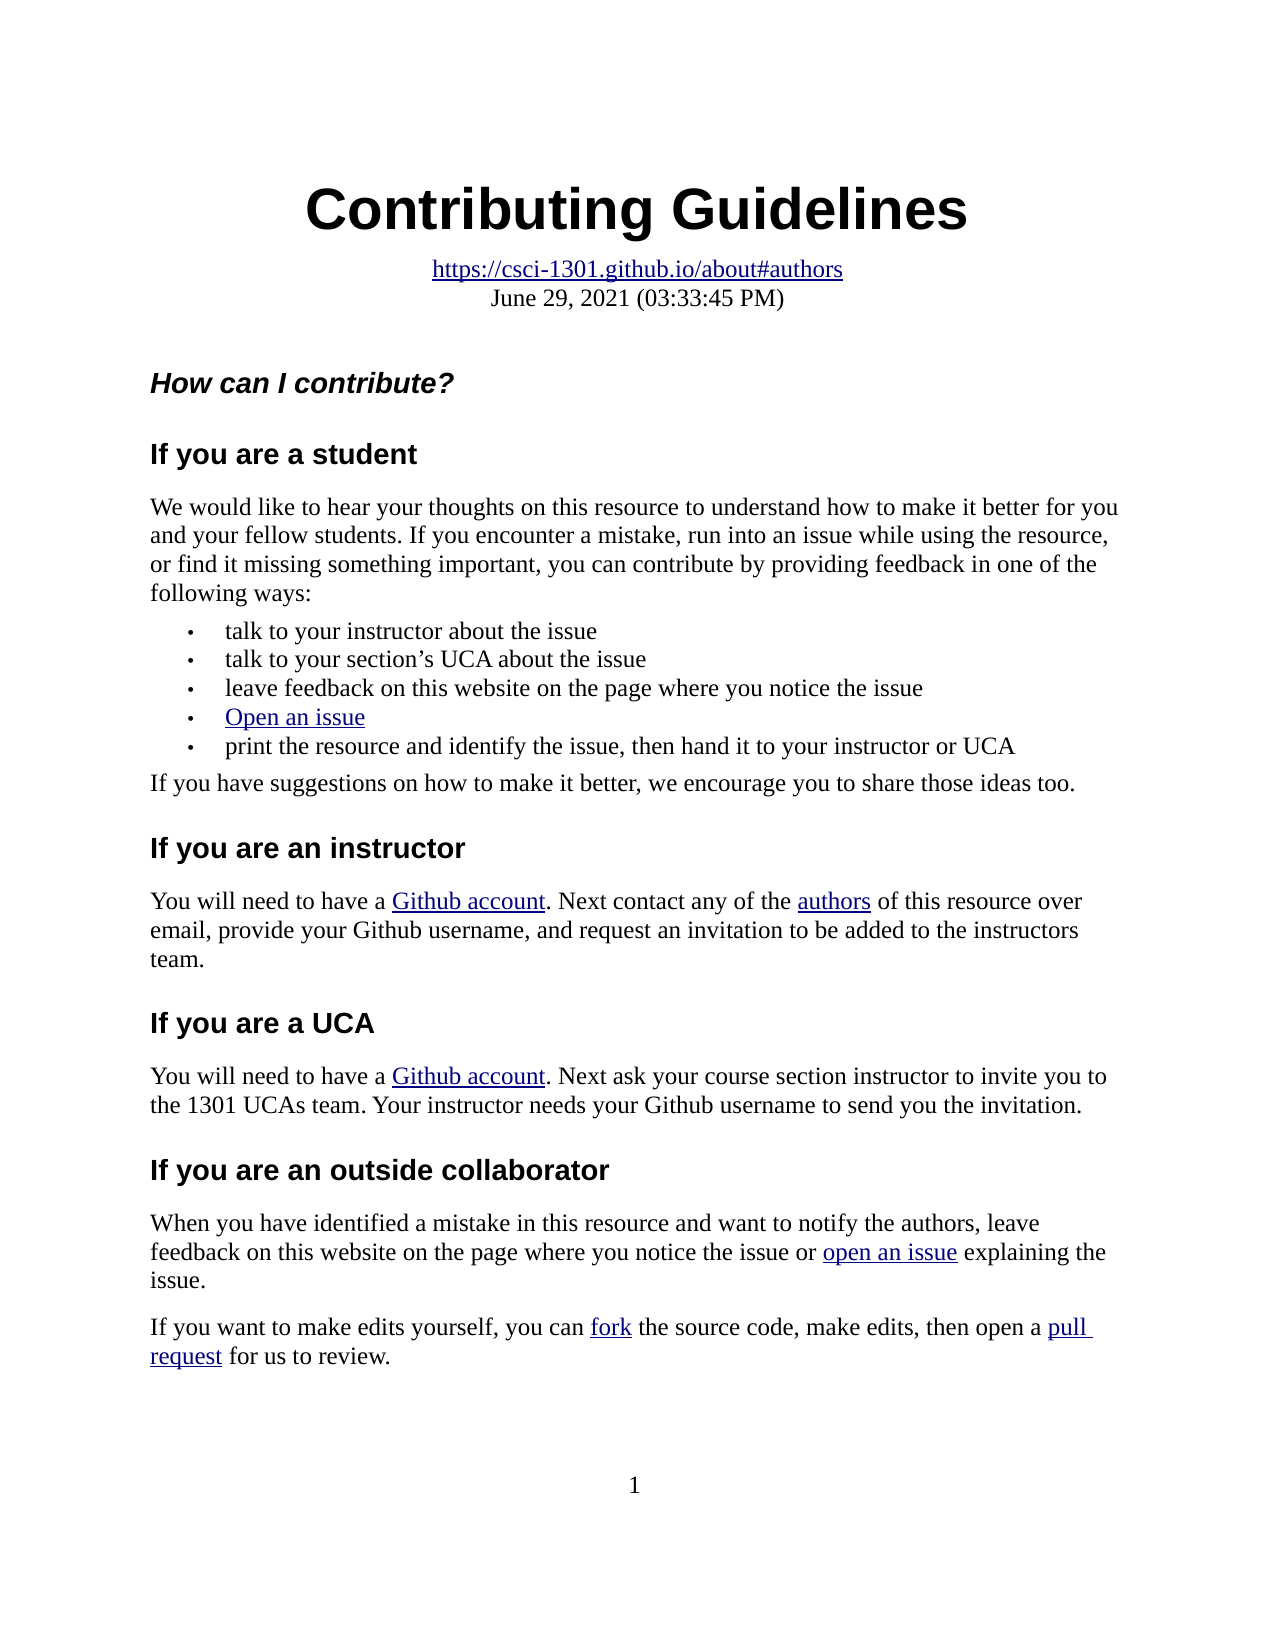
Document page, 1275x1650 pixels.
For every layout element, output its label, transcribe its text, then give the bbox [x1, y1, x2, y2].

text When you have identified a mistake in this resource and want to notify the authors, leave feedback on this website on the page where you notice the issue or open an issue explaining the issue. [150, 1208, 1125, 1294]
list talk to your instructor about the issue [187, 616, 1125, 644]
subtitle If you are a UCA [150, 1006, 1125, 1040]
subtitle How can I contribute? [150, 366, 1125, 399]
list print the resource and identify the issue, then hand it to your instructor or UCA [187, 731, 1125, 759]
text We would like to hear your thoughts on this resource to understand how to make it better for you and your fellow students. If you encounter a mistake, run into an issue while using the resource, or find it missing something important, you can contribute by providing feedback in one of the following ways: [150, 492, 1125, 607]
list talk to your section’s UCA about the issue [187, 644, 1125, 673]
text https://csci-1301.github.io/about#authors [150, 254, 1125, 283]
title Contributing Guidelines [150, 175, 1125, 242]
subtitle If you are a student [150, 437, 1125, 470]
text If you have suggestions on how to make it better, we encourage you to share those ideas too. [150, 768, 1125, 797]
text If you want to make edits yourself, you can fork the source code, make edits, then open a pull request for us to review. [150, 1312, 1125, 1369]
subtitle If you are an outside collaborator [150, 1153, 1125, 1186]
text June 29, 2021 (03:33:45 PM) [150, 283, 1125, 312]
list leave feedback on this website on the page where you notice the issue [187, 673, 1125, 702]
text You will need to have a Github account. Next ask your course section instructor to invite you to the 1301 UCAs team. Your instructor needs your Github username to send you the invitation. [150, 1061, 1125, 1119]
list Open an issue [187, 702, 1125, 731]
text You will need to have a Github account. Next contact any of the authors of this resource over email, provide your Github username, and request an invitation to be added to the instructors team. [150, 886, 1125, 972]
subtitle If you are an instructor [150, 831, 1125, 865]
